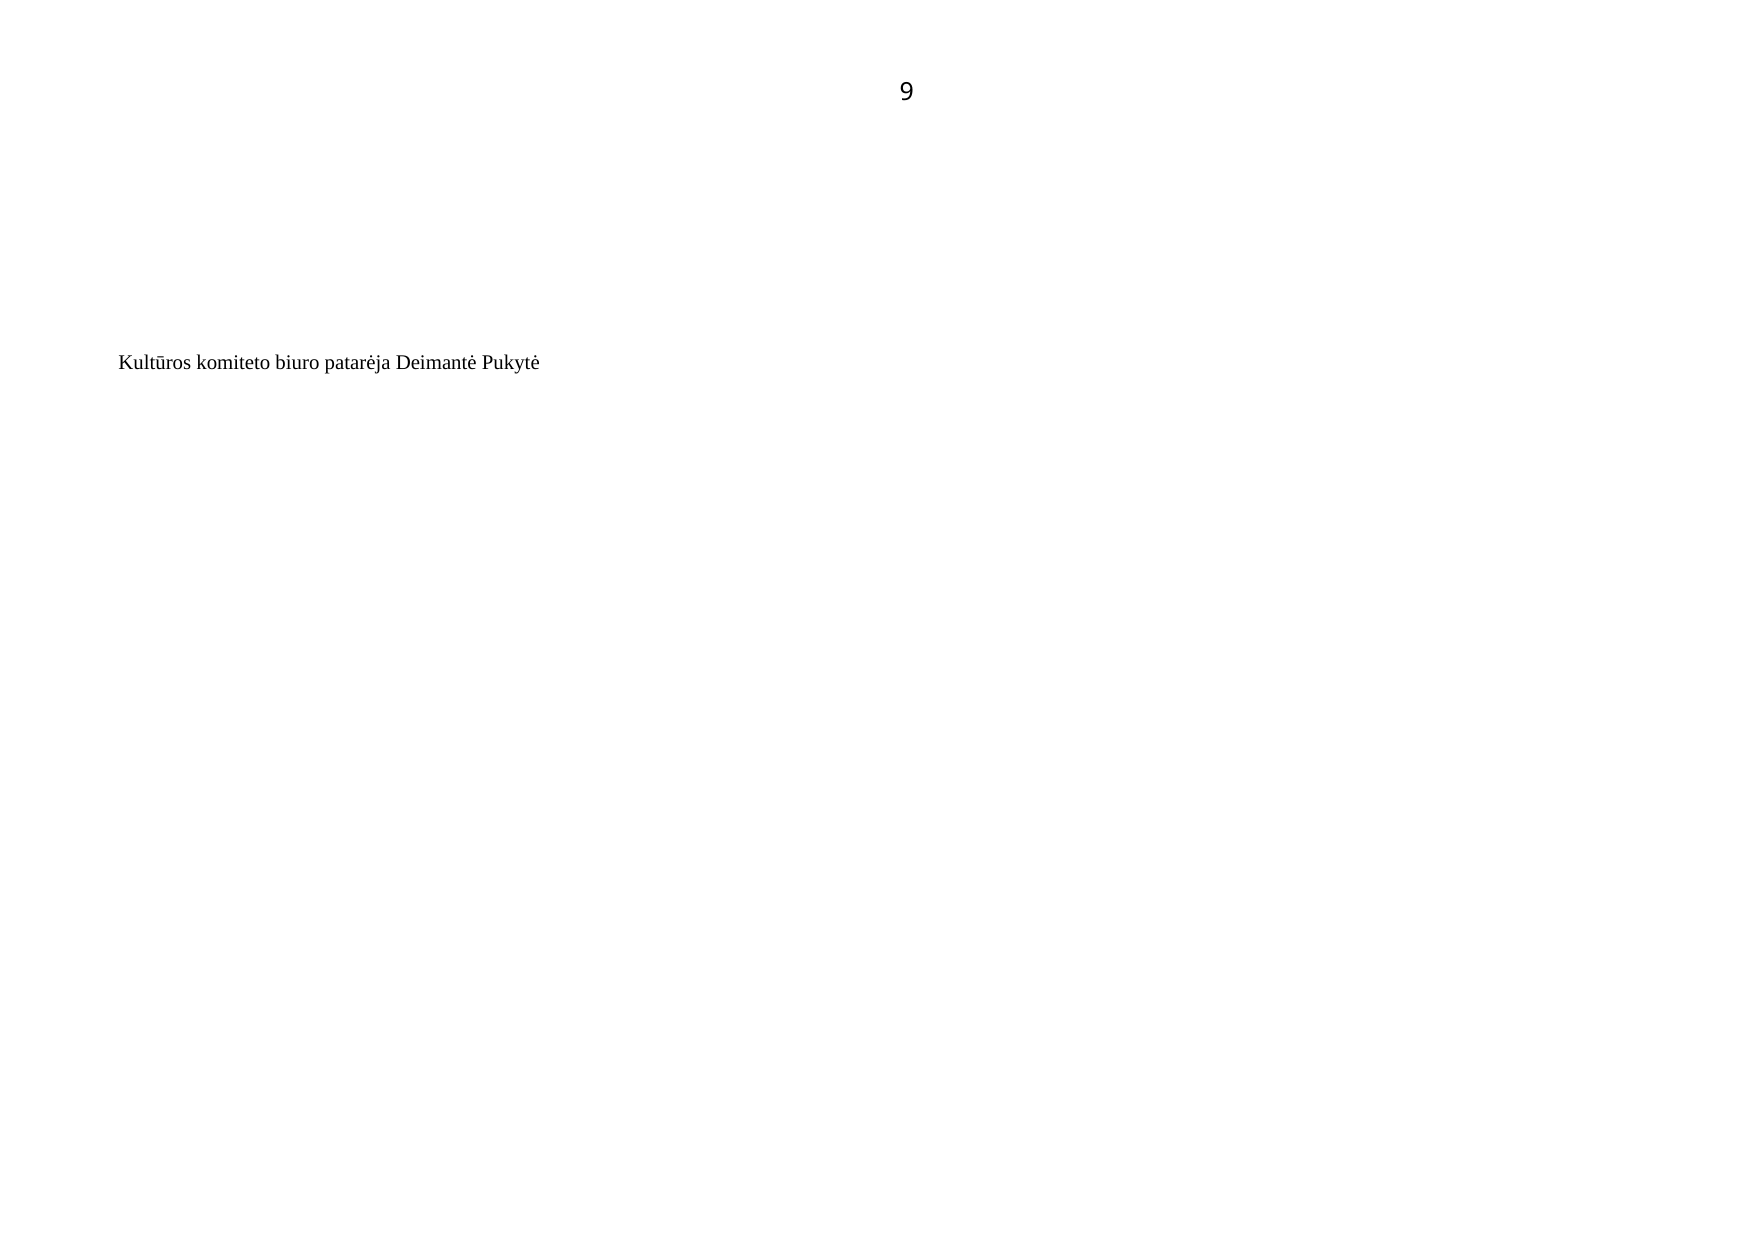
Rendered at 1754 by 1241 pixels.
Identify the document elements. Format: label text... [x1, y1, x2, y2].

text Kultūros komiteto biuro patarėja Deimantė Pukytė [118, 350, 1695, 374]
